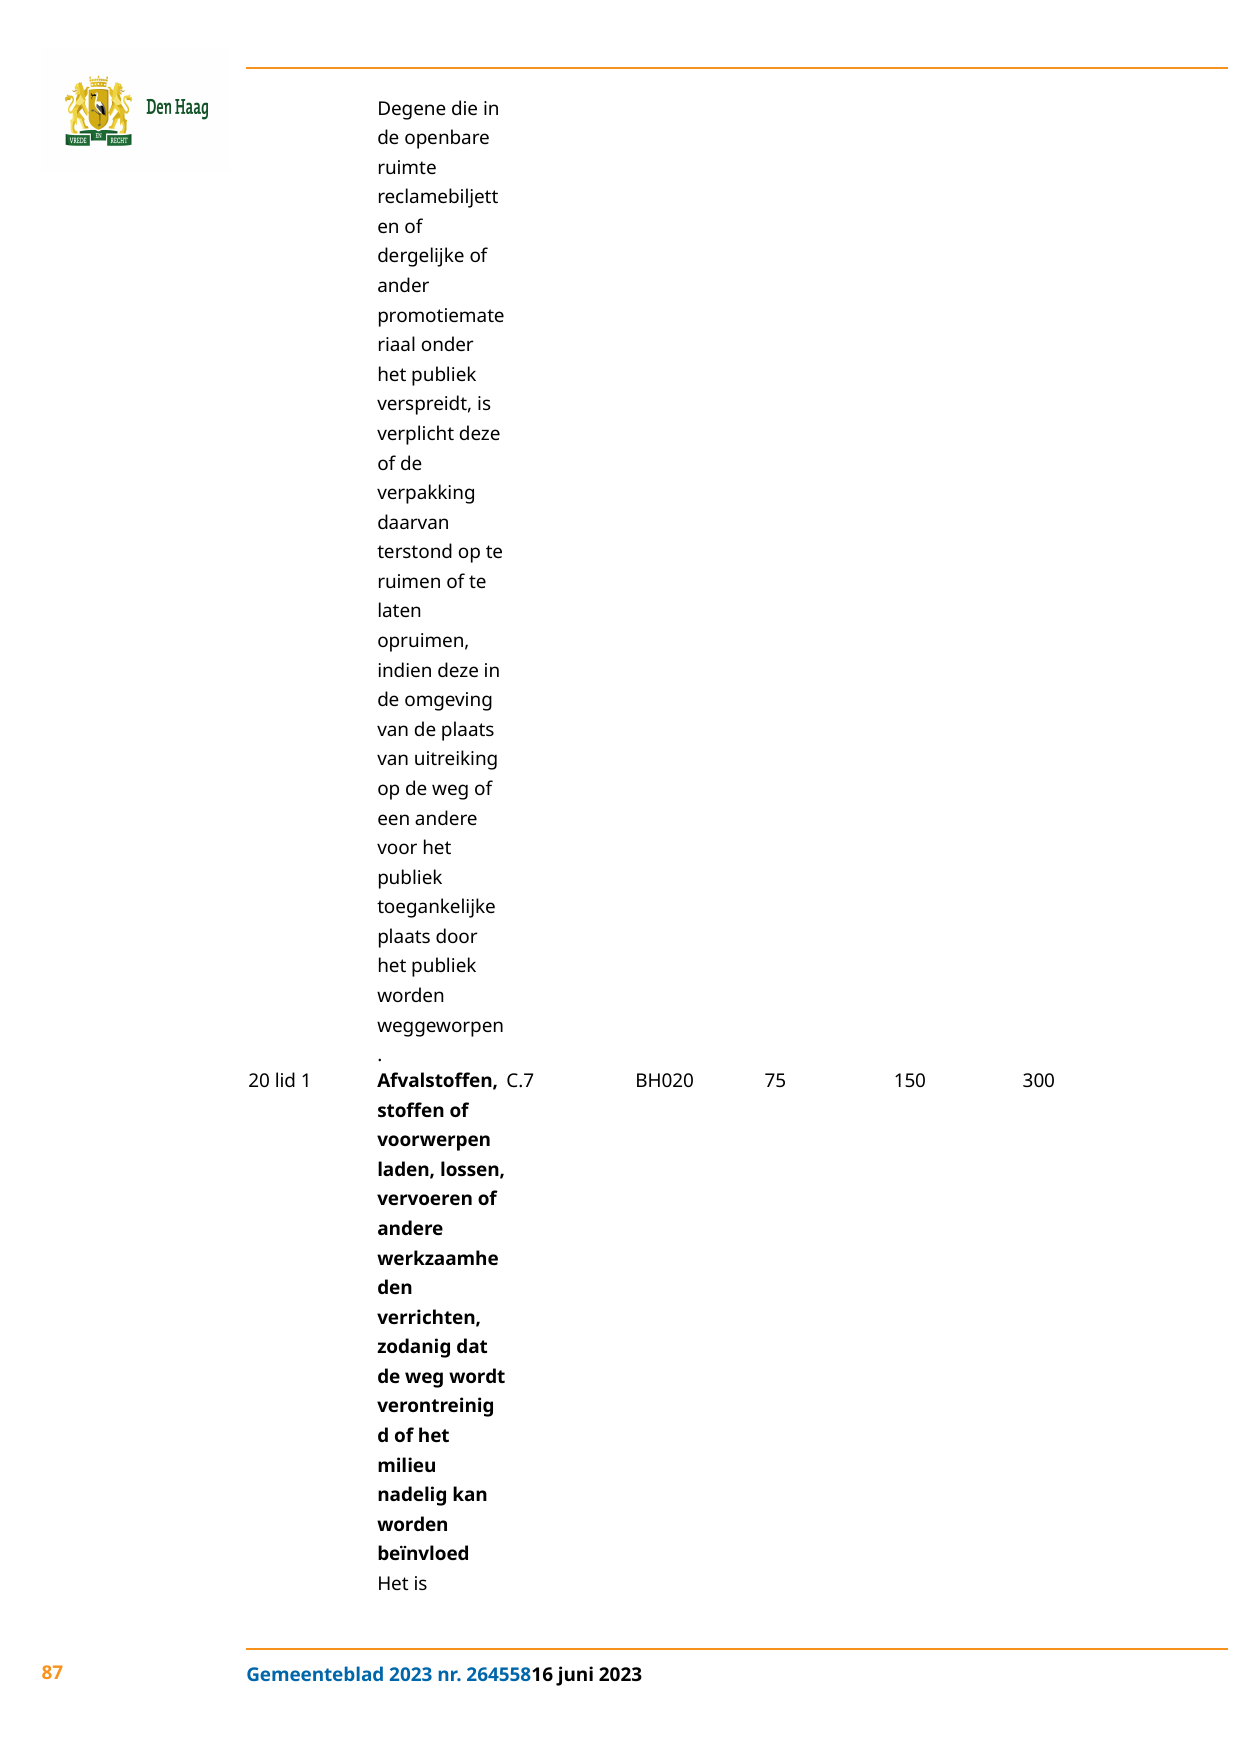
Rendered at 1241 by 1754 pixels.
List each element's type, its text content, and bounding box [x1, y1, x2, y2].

table_cell 300 [1023, 1067, 1152, 1596]
picture [41, 47, 231, 172]
table_cell [764, 95, 893, 1067]
table_cell C.7 [506, 1067, 635, 1596]
table_cell 75 [764, 1067, 893, 1596]
table_cell [894, 95, 1022, 1067]
table_cell 20 lid 1 [248, 1067, 377, 1596]
table_cell BH020 [635, 1067, 764, 1596]
table_cell [506, 95, 635, 1067]
table_cell [635, 95, 764, 1067]
table_cell Afvalstoffen, stoffen of voorwerpen laden, lossen, vervoeren of andere werkzaamheden verrichten, zodanig dat de weg wordt verontreinigd of het milieu nadelig kan worden beïnvloed Het is [377, 1067, 506, 1596]
table_cell [1023, 95, 1152, 1067]
table_cell [248, 95, 377, 1067]
table_cell Degene die in de openbare ruimte reclamebiljetten of dergelijke of ander promotiemateriaal onder het publiek verspreidt, is verplicht deze of de verpakking daarvan terstond op te ruimen of te laten opruimen, indien deze in de omgeving van de plaats van uitreiking op de weg of een andere voor het publiek toegankelijke plaats door het publiek worden weggeworpen. [377, 95, 506, 1067]
table_cell 150 [894, 1067, 1022, 1596]
